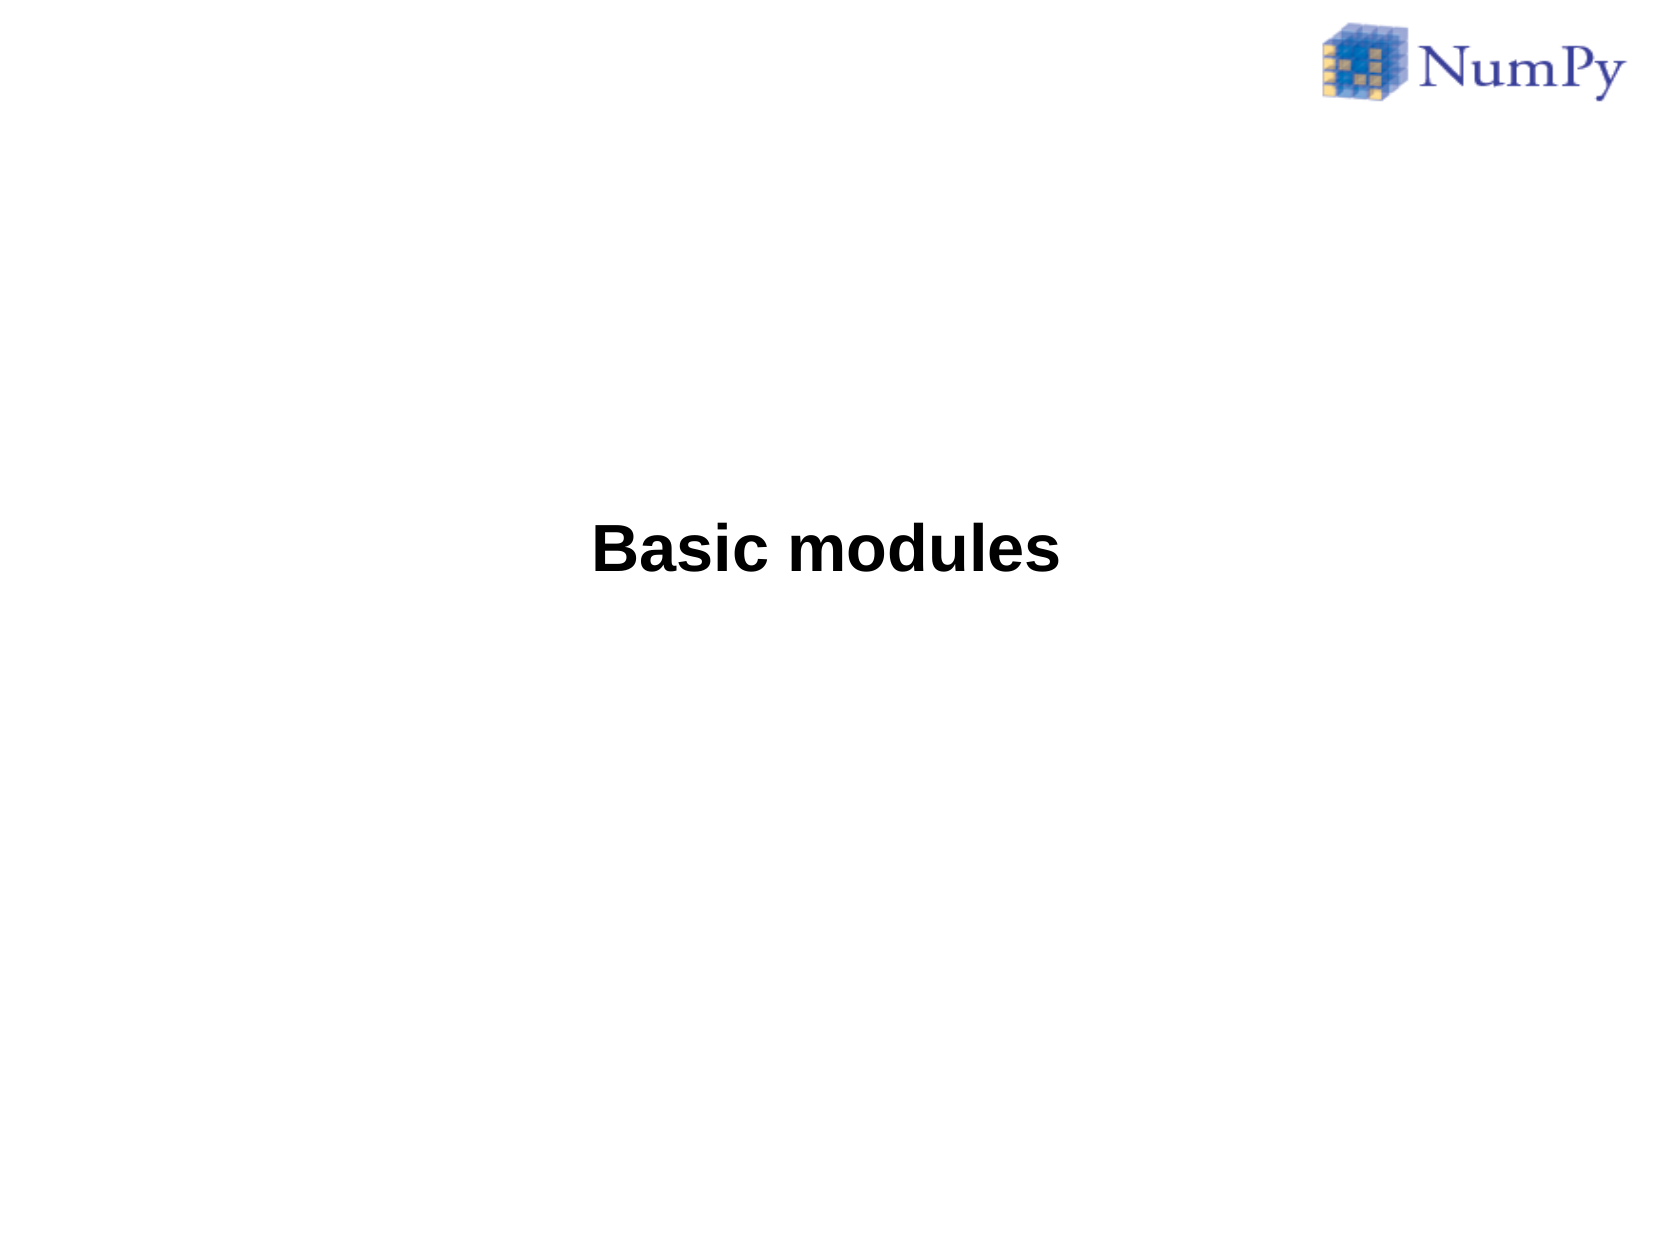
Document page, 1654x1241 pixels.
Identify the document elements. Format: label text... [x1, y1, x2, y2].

title Basic modules [82, 493, 1571, 603]
picture [1302, 13, 1635, 113]
